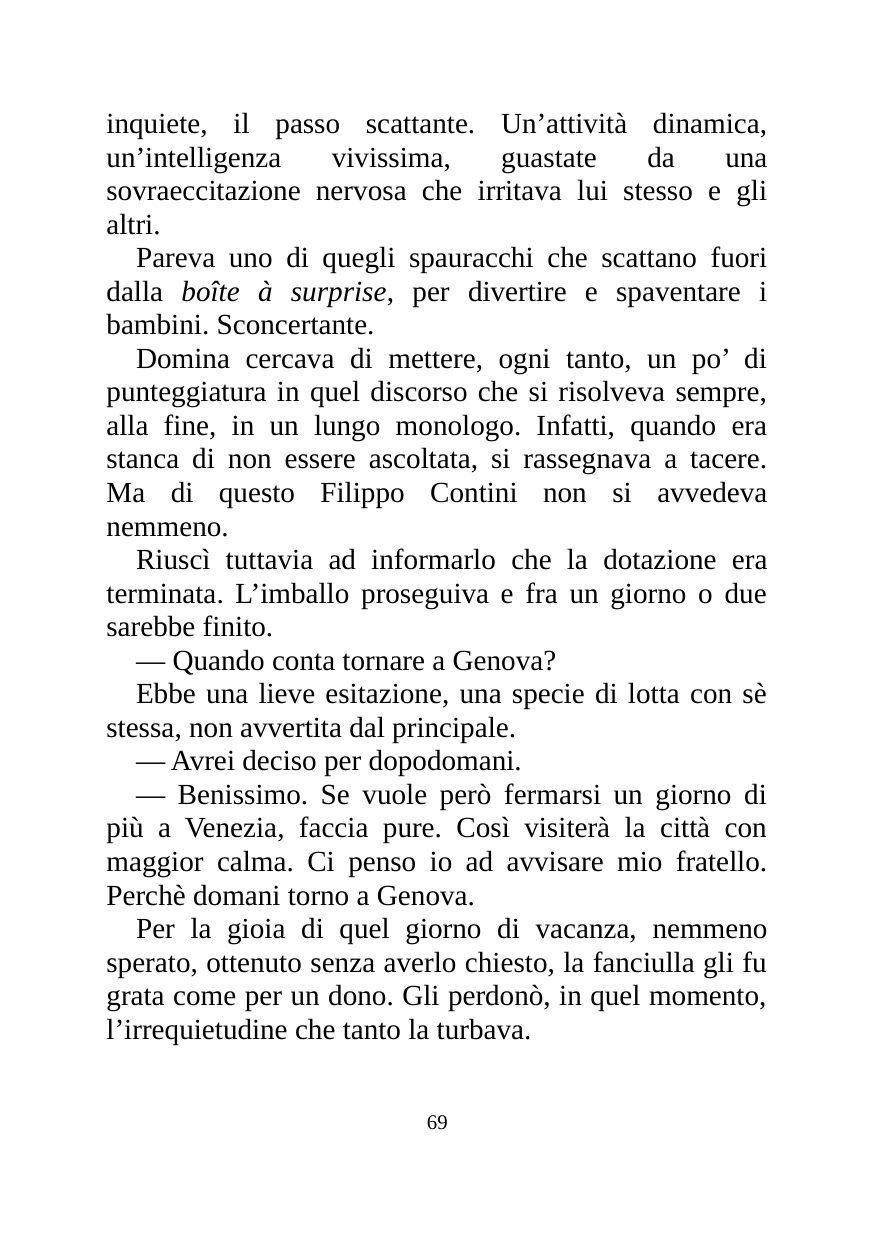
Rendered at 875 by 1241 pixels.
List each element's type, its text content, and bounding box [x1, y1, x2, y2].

text Domina cercava di mettere, ogni tanto, un po’ di punteggiatura in quel discorso che si risolveva sempre, alla fine, in un lungo monologo. Infatti, quando era stanca di non essere ascoltata, si rassegnava a tacere. Ma di questo Filippo Contini non si avvedeva nemmeno. [106, 341, 768, 542]
text Ebbe una lieve esitazione, una specie di lotta con sè stessa, non avvertita dal principale. [106, 676, 768, 743]
text — Quando conta tornare a Genova? [106, 643, 768, 676]
text — Avrei deciso per dopodomani. [106, 743, 768, 777]
text — Benissimo. Se vuole però fermarsi un giorno di più a Venezia, faccia pure. Così visiterà la città con maggior calma. Ci penso io ad avvisare mio fratello. Perchè domani torno a Genova. [106, 777, 768, 911]
text Pareva uno di quegli spauracchi che scattano fuori dalla boîte à surprise, per divertire e spaventare i bambini. Sconcertante. [106, 240, 768, 341]
text Riuscì tuttavia ad informarlo che la dotazione era terminata. L’imballo proseguiva e fra un giorno o due sarebbe finito. [106, 542, 768, 643]
text Per la gioia di quel giorno di vacanza, nemmeno sperato, ottenuto senza averlo chiesto, la fanciulla gli fu grata come per un dono. Gli perdonò, in quel momento, l’irrequietudine che tanto la turbava. [106, 911, 768, 1045]
text inquiete, il passo scattante. Un’attività dinamica, un’intelligenza vivissima, guastate da una sovraeccitazione nervosa che irritava lui stesso e gli altri. [106, 106, 768, 240]
